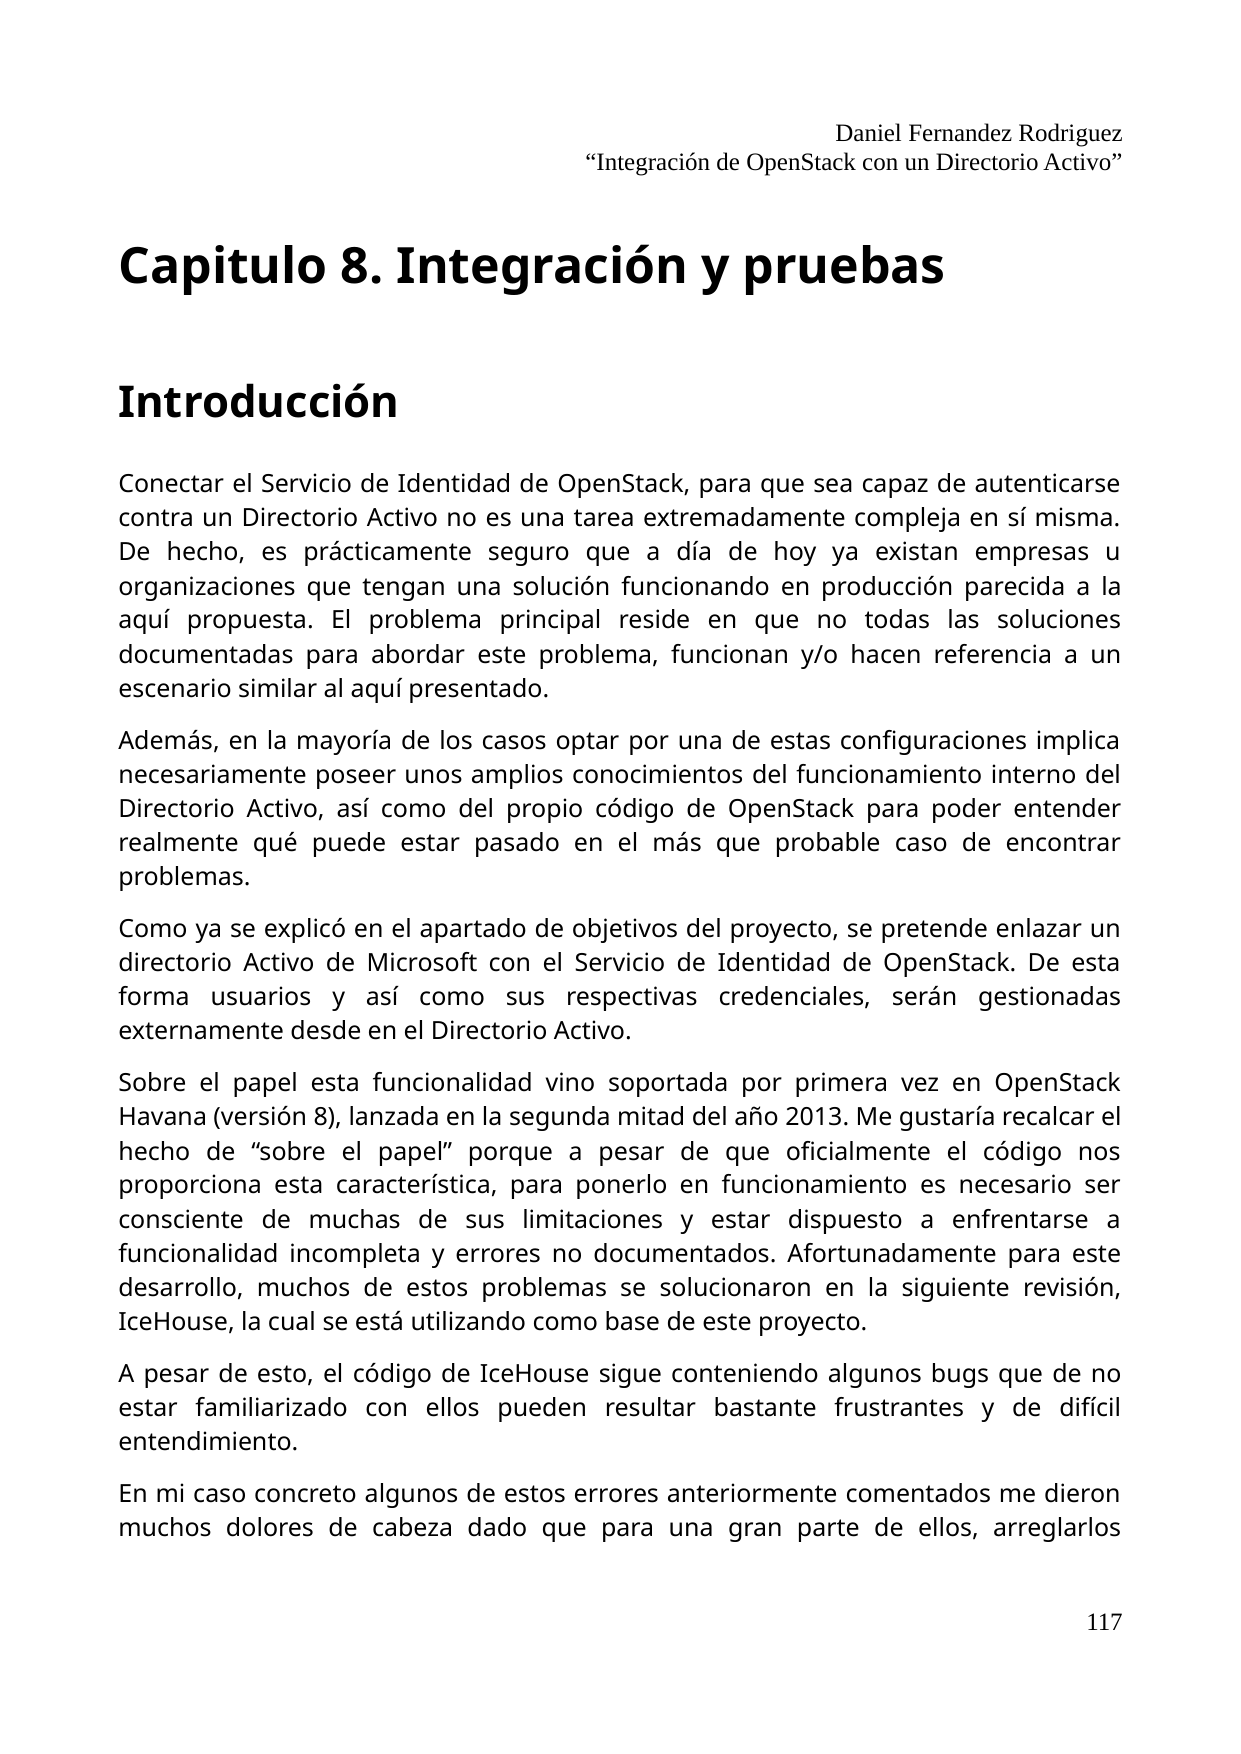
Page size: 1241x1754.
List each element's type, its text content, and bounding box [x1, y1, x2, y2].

text Además, en la mayoría de los casos optar por una de estas configuraciones implica necesariamente poseer unos amplios conocimientos del funcionamiento interno del Directorio Activo, así como del propio código de OpenStack para poder entender realmente qué puede estar pasado en el más que probable caso de encontrar problemas. [118, 722, 1122, 893]
text Conectar el Servicio de Identidad de OpenStack, para que sea capaz de autenticarse contra un Directorio Activo no es una tarea extremadamente compleja en sí misma. De hecho, es prácticamente seguro que a día de hoy ya existan empresas u organizaciones que tengan una solución funcionando en producción parecida a la aquí propuesta. El problema principal reside en que no todas las soluciones documentadas para abordar este problema, funcionan y/o hacen referencia a un escenario similar al aquí presentado. [118, 466, 1122, 704]
text A pesar de esto, el código de IceHouse sigue conteniendo algunos bugs que de no estar familiarizado con ellos pueden resultar bastante frustrantes y de difícil entendimiento. [118, 1356, 1122, 1458]
text En mi caso concreto algunos de estos errores anteriormente comentados me dieron muchos dolores de cabeza dado que para una gran parte de ellos, arreglarlos [118, 1476, 1122, 1544]
text Como ya se explicó en el apartado de objetivos del proyecto, se pretende enlazar un directorio Activo de Microsoft con el Servicio de Identidad de OpenStack. De esta forma usuarios y así como sus respectivas credenciales, serán gestionadas externamente desde en el Directorio Activo. [118, 911, 1122, 1047]
text Sobre el papel esta funcionalidad vino soportada por primera vez en OpenStack Havana (versión 8), lanzada en la segunda mitad del año 2013. Me gustaría recalcar el hecho de “sobre el papel” porque a pesar de que oficialmente el código nos proporciona esta característica, para ponerlo en funcionamiento es necesario ser consciente de muchas de sus limitaciones y estar dispuesto a enfrentarse a funcionalidad incompleta y errores no documentados. Afortunadamente para este desarrollo, muchos de estos problemas se solucionaron en la siguiente revisión, IceHouse, la cual se está utilizando como base de este proyecto. [118, 1065, 1122, 1337]
subtitle Introducción [118, 370, 1122, 430]
title Capitulo 8. Integración y pruebas [118, 230, 1122, 298]
